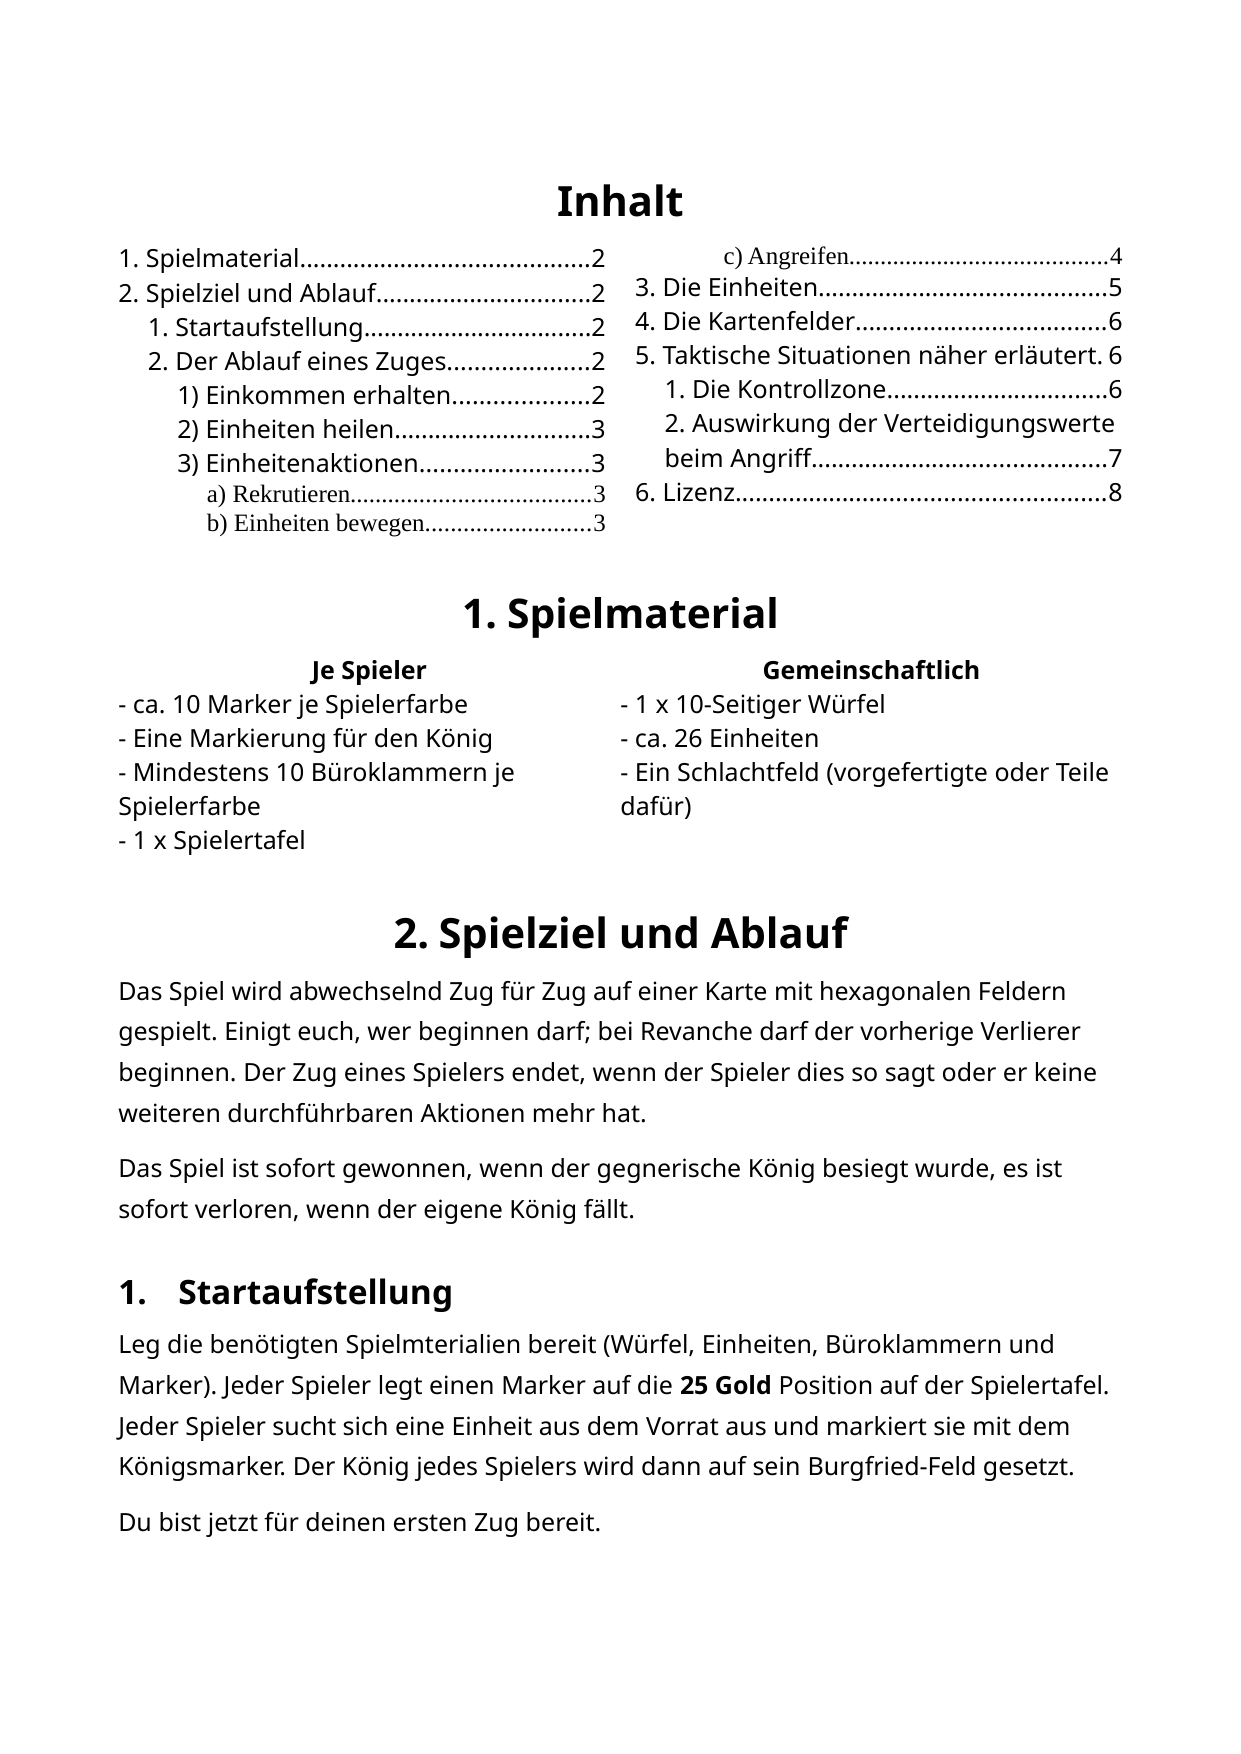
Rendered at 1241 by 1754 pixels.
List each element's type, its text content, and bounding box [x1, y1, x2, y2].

table_cell [620, 823, 1122, 857]
subtitle Spielmaterial [118, 584, 1122, 640]
text 1. Spielmaterial 2 [118, 241, 606, 275]
table_header Gemeinschaftlich [620, 653, 1122, 686]
text a) Rekrutieren 3 [207, 479, 606, 508]
text 3. Die Einheiten 5 [635, 270, 1122, 304]
text 2. Der Ablauf eines Zuges 2 [148, 343, 606, 377]
text Du bist jetzt für deinen ersten Zug bereit. [118, 1504, 1122, 1538]
table_cell - Mindestens 10 Büroklammern je Spielerfarbe [118, 755, 620, 823]
table_cell - ca. 26 Einheiten [620, 721, 1122, 754]
text 2. Auswirkung der Verteidigungswerte beim Angriff 7 [664, 406, 1122, 474]
table_cell - ca. 10 Marker je Spielerfarbe [118, 686, 620, 721]
text Das Spiel wird abwechselnd Zug für Zug auf einer Karte mit hexagonalen Feldern gespielt. Einigt euch, wer beginnen darf; bei Revanche darf der vorherige Verlierer beginnen. Der Zug eines Spielers endet, wenn der Spieler dies so sagt oder er keine weiteren durchführbaren Aktionen mehr hat. [118, 973, 1122, 1130]
subtitle Spielziel und Ablauf [118, 904, 1122, 961]
text 5. Taktische Situationen näher erläutert 6 [635, 338, 1122, 372]
text 1. Die Kontrollzone 6 [664, 372, 1122, 406]
text b) Einheiten bewegen 3 [207, 508, 606, 537]
text 2. Spielziel und Ablauf 2 [118, 275, 606, 309]
subtitle Inhalt [118, 172, 1122, 229]
text Leg die benötigten Spielmterialien bereit (Würfel, Einheiten, Büroklammern und Marker). Jeder Spieler legt einen Marker auf die 25 Gold Position auf der Spielertafel. Jeder Spieler sucht sich eine Einheit aus dem Vorrat aus und markiert sie mit dem Königsmarker. Der König jedes Spielers wird dann auf sein Burgfried-Feld gesetzt. [118, 1326, 1122, 1483]
text 3) Einheitenaktionen 3 [177, 446, 606, 479]
text 2) Einheiten heilen 3 [177, 411, 606, 446]
table_header Je Spieler [118, 653, 620, 686]
table_cell - 1 x Spielertafel [118, 823, 620, 857]
text 4. Die Kartenfelder 6 [635, 304, 1122, 338]
text 1) Einkommen erhalten 2 [177, 377, 606, 411]
text c) Angreifen 4 [723, 241, 1122, 270]
subtitle Startaufstellung [118, 1268, 1122, 1314]
text Das Spiel ist sofort gewonnen, wenn der gegnerische König besiegt wurde, es ist sofort verloren, wenn der eigene König fällt. [118, 1151, 1122, 1226]
text 6. Lizenz 8 [635, 474, 1122, 508]
text 1. Startaufstellung 2 [148, 309, 606, 343]
table_cell - Ein Schlachtfeld (vorgefertigte oder Teile dafür) [620, 755, 1122, 823]
table_cell - Eine Markierung für den König [118, 721, 620, 754]
table_cell - 1 x 10-Seitiger Würfel [620, 686, 1122, 721]
